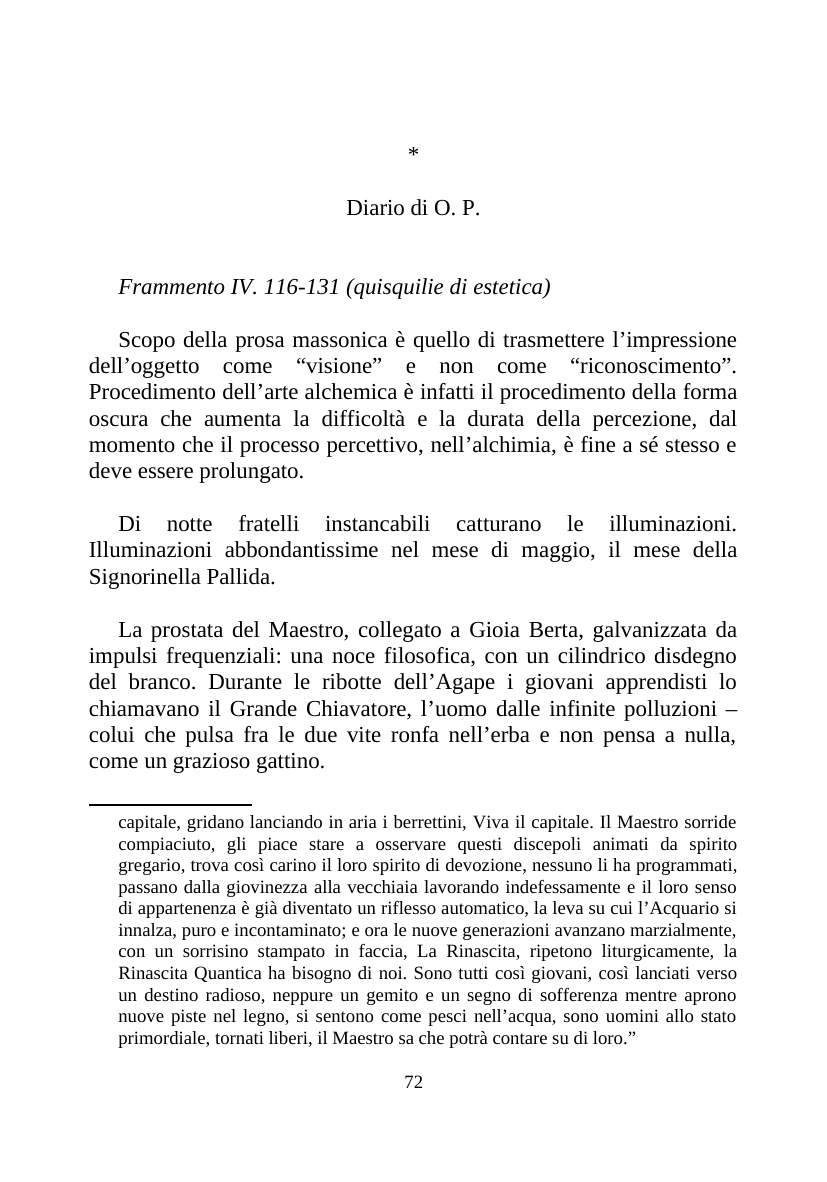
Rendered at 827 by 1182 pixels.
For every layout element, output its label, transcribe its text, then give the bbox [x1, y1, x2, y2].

text Frammento IV. 116-131 (quisquilie di estetica) [89, 273, 738, 299]
text La prostata del Maestro, collegato a Gioia Berta, galvanizzata da impulsi frequenziali: una noce filosofica, con un cilindrico disdegno del branco. Durante le ribotte dell’Agape i giovani apprendisti lo chiamavano il Grande Chiavatore, l’uomo dalle infinite polluzioni ‒ colui che pulsa fra le due vite ronfa nell’erba e non pensa a nulla, come un grazioso gattino. [89, 616, 738, 774]
text Di notte fratelli instancabili catturano le illuminazioni. Illuminazioni abbondantissime nel mese di maggio, il mese della Signorinella Pallida. [89, 510, 738, 589]
text Scopo della prosa massonica è quello di trasmettere l’impressione dell’oggetto come “visione” e non come “riconoscimento”. Procedimento dell’arte alchemica è infatti il procedimento della forma oscura che aumenta la difficoltà e la durata della percezione, dal momento che il processo percettivo, nell’alchimia, è fine a sé stesso e deve essere prolungato. [89, 326, 738, 484]
text Diario di O. P. [89, 194, 738, 220]
text * [89, 141, 738, 168]
text capitale, gridano lanciando in aria i berrettini, Viva il capitale. Il Maestro sorride compiaciuto, gli piace stare a osservare questi discepoli animati da spirito gregario, trova così carino il loro spirito di devozione, nessuno li ha programmati, passano dalla giovinezza alla vecchiaia lavorando indefessamente e il loro senso di appartenenza è già diventato un riflesso automatico, la leva su cui l’Acquario si innalza, puro e incontaminato; e ora le nuove generazioni avanzano marzialmente, con un sorrisino stampato in faccia, La Rinascita, ripetono liturgicamente, la Rinascita Quantica ha bisogno di noi. Sono tutti così giovani, così lanciati verso un destino radioso, neppure un gemito e un segno di sofferenza mentre aprono nuove piste nel legno, si sentono come pesci nell’acqua, sono uomini allo stato primordiale, tornati liberi, il Maestro sa che potrà contare su di loro.” [89, 811, 738, 1048]
